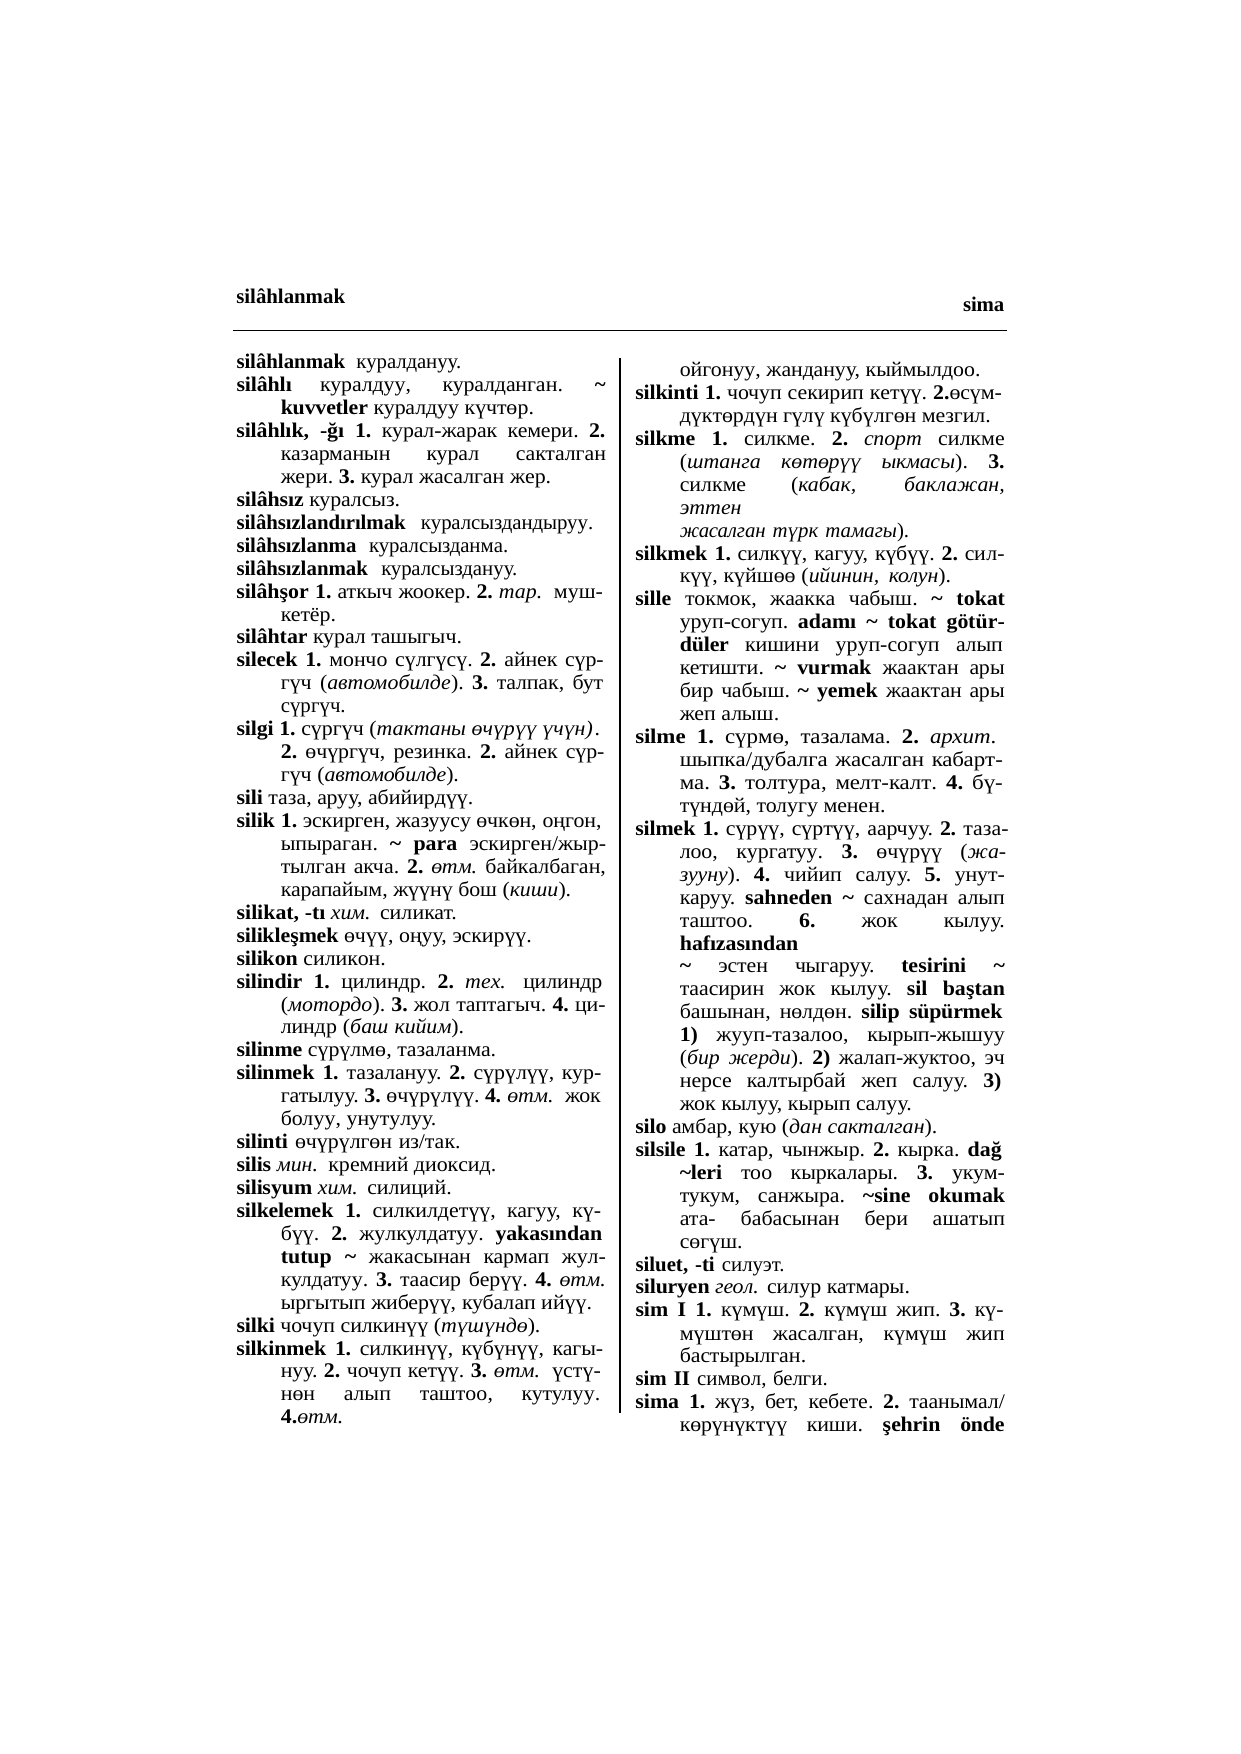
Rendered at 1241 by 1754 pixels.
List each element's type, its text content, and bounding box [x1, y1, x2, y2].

text sili таза, аруу, абийирдүү. [236, 786, 606, 809]
text зууну). 4. чийип салуу. 5. унут- каруу. sahneden ~ сахнадан алып таштоо. 6. жок кылуу. hafızasından [679, 863, 1005, 954]
text sima [902, 292, 1065, 316]
text silâhşor 1. аткыч жоокер. 2. тар. муш- кетёр. [236, 580, 606, 626]
text silmek 1. сүрүү, сүртүү, аарчуу. 2. таза- лоо, кургатуу. 3. өчүрүү (жа- [635, 817, 1008, 863]
text silki чочуп силкинүү (түшүндө). [236, 1314, 606, 1337]
text ~ эстен чыгаруу. tesirini ~ таасирин жок кылуу. sil baştan башынан, нөлдөн. silip süpürmek [679, 954, 1005, 1023]
text silkelemek 1. силкилдетүү, кагуу, кү- бүү. 2. жулкулдатуу. yakasından [236, 1199, 606, 1245]
text silik 1. эскирген, жазуусу өчкөн, оңгон, [236, 809, 606, 832]
text silâhlık, -ğı 1. курал-жарак кемери. 2. казарманын курал сакталган жери. 3. курал жасалган жер. [236, 419, 606, 488]
text silindir 1. цилиндр. 2. тех. цилиндр [236, 970, 606, 993]
text sille токмок, жаакка чабыш. ~ tokat уруп-согуп. adamı ~ tokat götür- düler кишини уруп-согуп алып [635, 587, 1005, 656]
text silinti өчүрүлгөн из/так. [236, 1130, 606, 1153]
text silgi 1. сүргүч (тактаны өчүрүү үчүн). [236, 717, 606, 740]
text silkme 1. силкме. 2. спорт силкме (штанга көтөрүү ыкмасы). 3. силкме (кабак, баклажан, эттен [635, 427, 1004, 519]
text silinme сүрүлмө, тазаланма. [236, 1038, 606, 1061]
text silkmek 1. силкүү, кагуу, күбүү. 2. сил- күү, күйшөө (ийинин, колун). [635, 542, 1005, 587]
text 2. өчүргүч, резинка. 2. айнек сүр- [281, 740, 606, 763]
text сүргүч. [281, 694, 348, 717]
text silisyum хим. силиций. [236, 1176, 606, 1199]
text ыпыраган. ~ para эскирген/жыр- тылган акча. 2. өтм. байкалбаган, карапайым, жүүнү бош (киши). [281, 832, 606, 901]
text silinmek 1. тазалануу. 2. сүрүлүү, кур- [236, 1061, 606, 1084]
text silâhlanmak куралдануу. [236, 349, 606, 373]
text siluet, -ti силуэт. [635, 1253, 1060, 1276]
text (мотордо). 3. жол таптагыч. 4. ци- линдр (баш кийим). [281, 993, 606, 1038]
text silsile 1. катар, чынжыр. 2. кырка. dağ [635, 1138, 1060, 1161]
text жасалган түрк тамагы). [679, 519, 912, 542]
text мүштөн жасалган, күмүш жип бастырылган. [679, 1322, 1005, 1367]
text silâhsızlanma куралсызданма. [236, 534, 606, 557]
text жок кылуу, кырып салуу. [679, 1092, 918, 1115]
text silâhtar курал ташыгыч. [236, 626, 606, 648]
text 1) жууп-тазалоо, кырып-жышуу (бир жерди). 2) жалап-жуктоо, эч нерсе калтырбай жеп салуу. 3) [679, 1023, 1005, 1092]
text silecek 1. мончо сүлгүсү. 2. айнек сүр- гүч (автомобилде). 3. талпак, бут [236, 648, 606, 694]
text silkinti 1. чочуп секирип кетүү. 2.өсүм- [635, 381, 1053, 404]
text кетишти. ~ vurmak жаактан ары бир чабыш. ~ yemek жаактан ары жеп алыш. [679, 656, 1005, 725]
text sima 1. жүз, бет, кебете. 2. таанымал/ көрүнүктүү киши. şehrin önde [635, 1390, 1005, 1436]
text гатылуу. 3. өчүрүлүү. 4. өтм. жок [281, 1084, 606, 1107]
text ~leri тоо кыркалары. 3. укум- тукум, санжыра. ~sine okumak ата- бабасынан бери ашатып сөгүш. [679, 1161, 1005, 1253]
text silo амбар, кую (дан сакталган). [635, 1115, 1065, 1138]
text silâhsızlandırılmak куралсыздандыруу. [236, 511, 606, 534]
text sim I 1. күмүш. 2. күмүш жип. 3. кү- [635, 1298, 1060, 1321]
text дүктөрдүн гүлү күбүлгөн мезгил. [679, 404, 992, 427]
text silis мин. кремний диоксид. [236, 1153, 606, 1176]
text нөн алып таштоо, кутулуу. 4.өтм. [281, 1382, 600, 1428]
text silâhsızlanmak куралсыздануу. [236, 557, 606, 580]
text silkinmek 1. силкинүү, күбүнүү, кагы- нуу. 2. чочуп кетүү. 3. өтм. үстү- [236, 1337, 606, 1382]
text болуу, унутулуу. [281, 1107, 439, 1130]
text silikat, -tı хим. силикат. silikleşmek өчүү, оңуу, эскирүү. silikon силикон. [236, 901, 556, 970]
text sim II символ, белги. [635, 1367, 1005, 1390]
text tutup ~ жакасынан кармап жул- кулдатуу. 3. таасир берүү. 4. өтм. ыргытып жиберүү, кубалап ийүү. [281, 1245, 606, 1314]
text silâhlanmak [236, 284, 345, 308]
text silme 1. сүрмө, тазалама. 2. архит. шыпка/дубалга жасалган кабарт- ма. 3. толтура, мелт-калт. 4. бү- [635, 725, 1028, 794]
text silâhsız куралсыз. [236, 488, 606, 511]
text ойгонуу, жандануу, кыймылдоо. [679, 357, 983, 381]
text түндөй, толугу менен. [679, 794, 885, 817]
text siluryen геол. силур катмары. [635, 1276, 1060, 1298]
text silâhlı куралдуу, куралданган. ~ kuvvetler куралдуу күчтөр. [236, 373, 606, 419]
text гүч (автомобилде). [281, 763, 460, 786]
